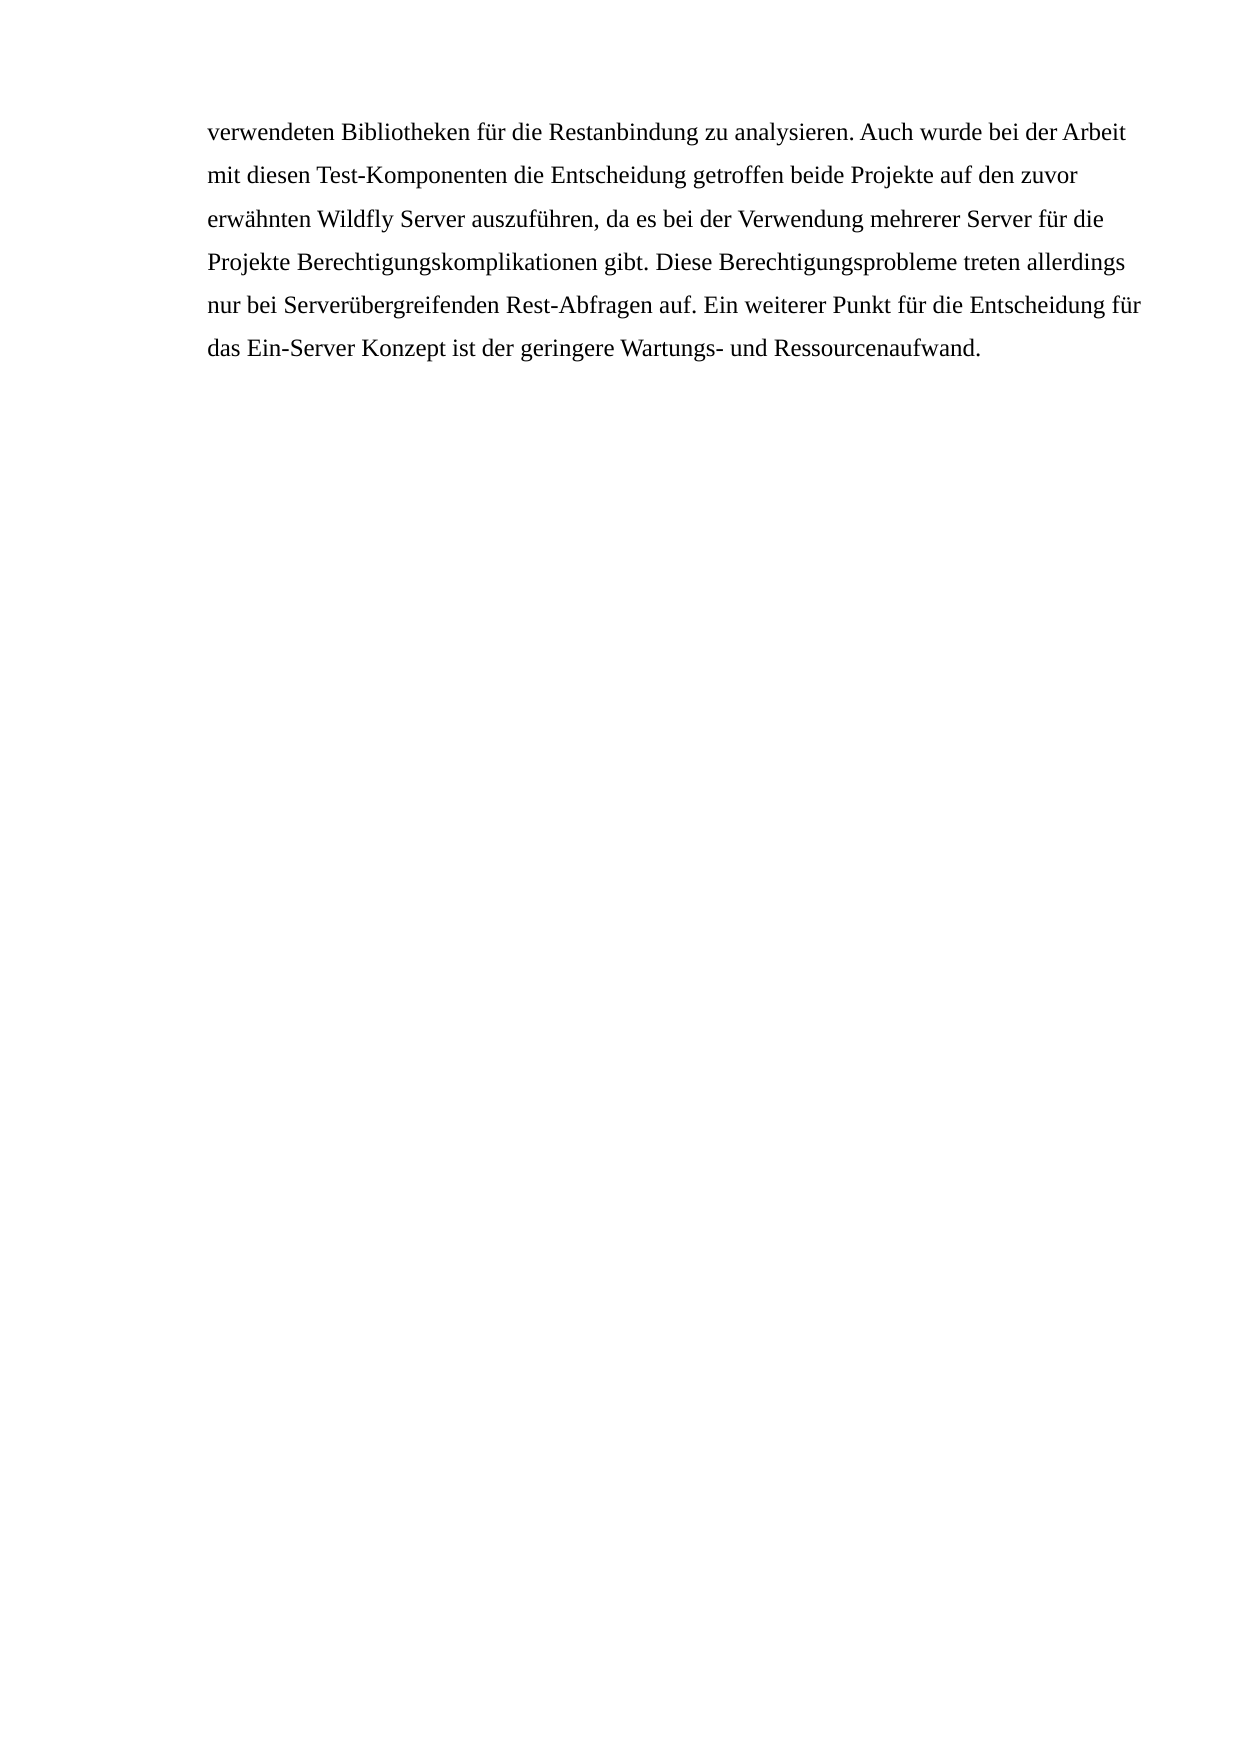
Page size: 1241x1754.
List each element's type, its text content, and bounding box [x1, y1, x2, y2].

text verwendeten Bibliotheken für die Restanbindung zu analysieren. Auch wurde bei der Arbeit mit diesen Test-Komponenten die Entscheidung getroffen beide Projekte auf den zuvor erwähnten Wildfly Server auszuführen, da es bei der Verwendung mehrerer Server für die Projekte Berechtigungskomplikationen gibt. Diese Berechtigungsprobleme treten allerdings nur bei Serverübergreifenden Rest-Abfragen auf. Ein weiterer Punkt für die Entscheidung für das Ein-Server Konzept ist der geringere Wartungs- und Ressourcenaufwand. [207, 117, 1152, 362]
